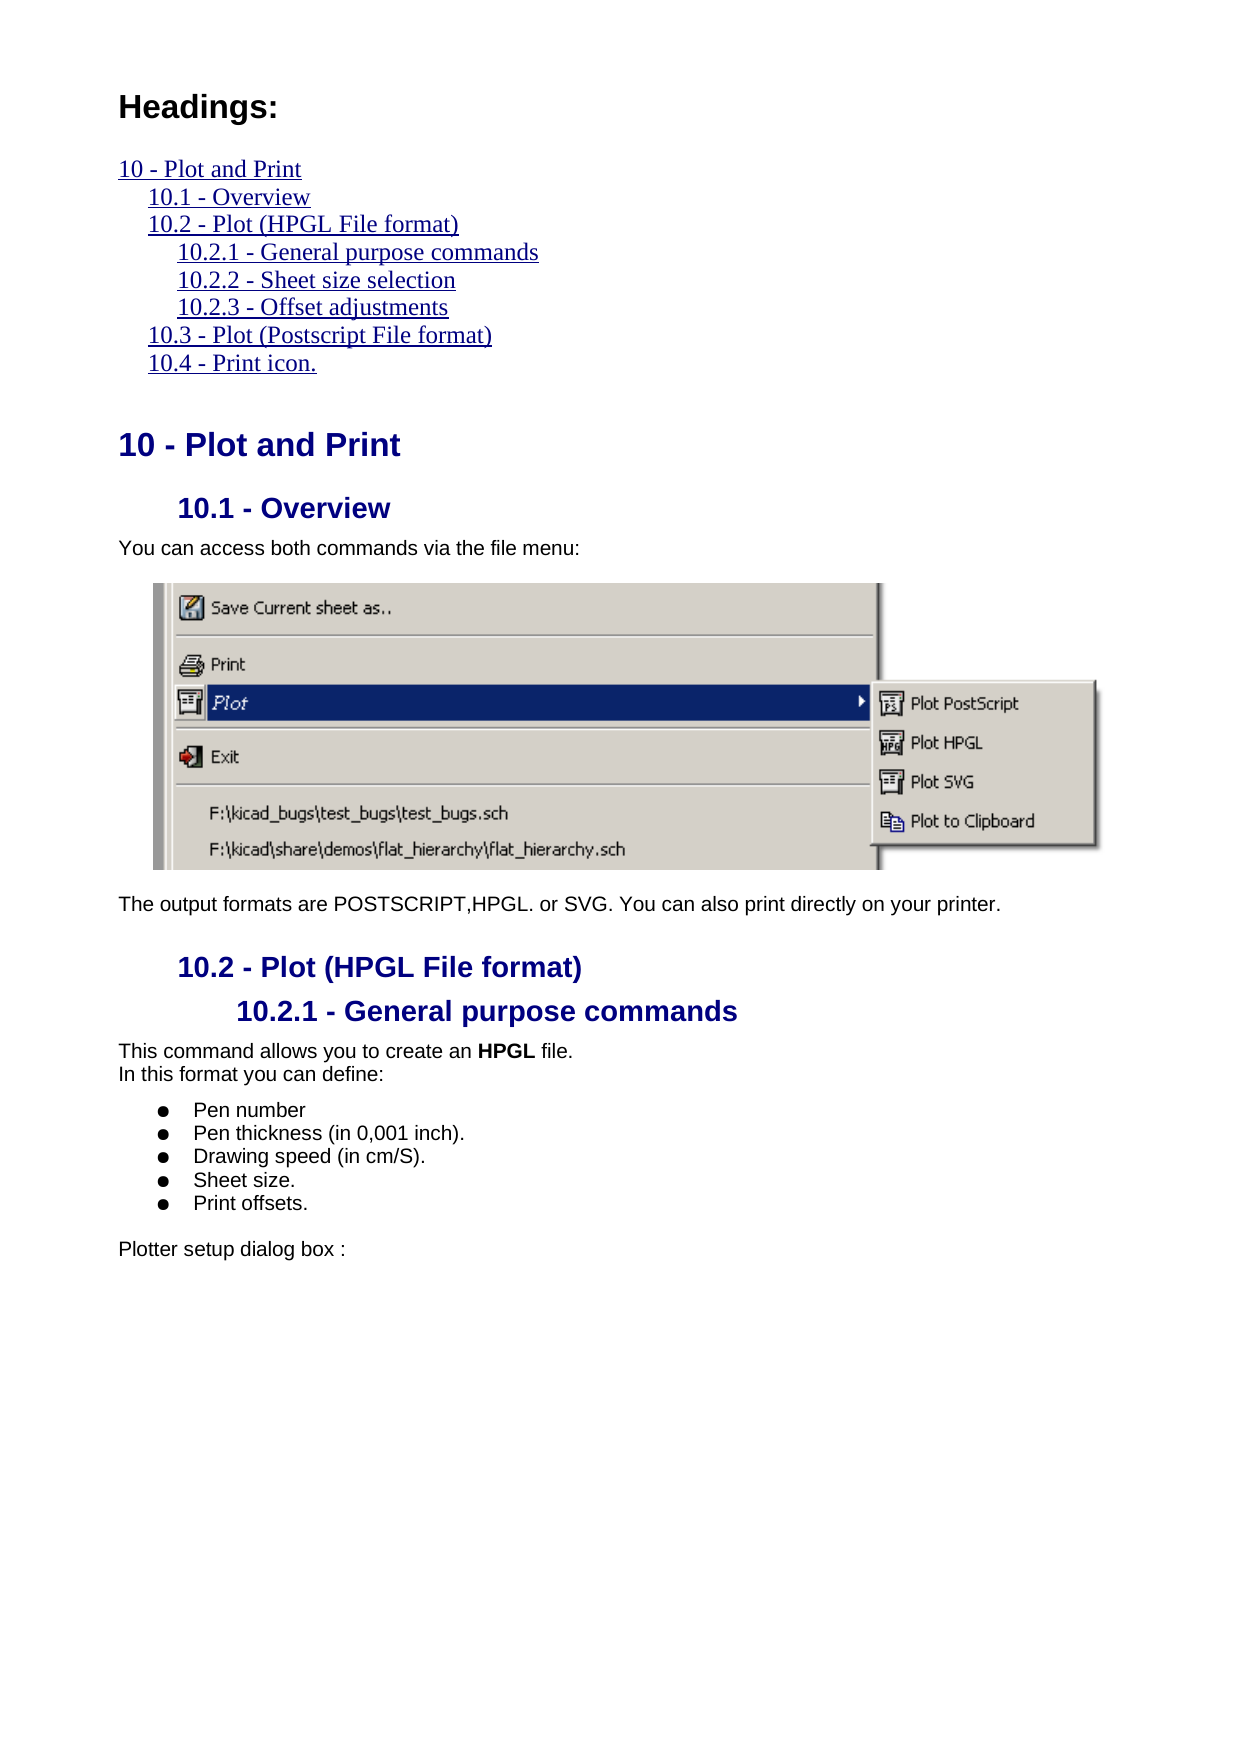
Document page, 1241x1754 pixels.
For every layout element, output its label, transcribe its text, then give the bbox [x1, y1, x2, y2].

text 10.1 - Overview [148, 183, 1152, 210]
text You can access both commands via the file menu: [118, 537, 1152, 560]
text 10.2 - Plot (HPGL File format) [148, 210, 1152, 238]
subtitle General purpose commands [236, 995, 1152, 1028]
picture [153, 583, 1117, 870]
list Print offsets. [156, 1191, 1152, 1215]
text In this format you can define: [118, 1063, 1152, 1086]
text 10.4 - Print icon. [148, 349, 1152, 377]
text This command allows you to create an HPGL file. [118, 1040, 1152, 1063]
list Sheet size. [156, 1168, 1152, 1191]
text 10.2.3 - Offset adjustments [177, 293, 1152, 321]
text 10.2.1 - General purpose commands [177, 238, 1152, 266]
list Pen number [156, 1098, 1152, 1122]
subtitle Plot and Print [118, 426, 1152, 463]
subtitle Plot (HPGL File format) [177, 951, 1152, 983]
text The output formats are POSTSCRIPT,HPGL. or SVG. You can also print directly on your printer. [118, 892, 1152, 916]
list Drawing speed (in cm/S). [156, 1145, 1152, 1168]
subtitle Overview [177, 492, 1152, 525]
text 10 - Plot and Print [118, 155, 1152, 183]
text Plotter setup dialog box : [118, 1238, 1152, 1261]
subtitle Headings: [118, 88, 1152, 126]
text 10.2.2 - Sheet size selection [177, 266, 1152, 293]
list Pen thickness (in 0,001 inch). [156, 1122, 1152, 1145]
text 10.3 - Plot (Postscript File format) [148, 321, 1152, 349]
